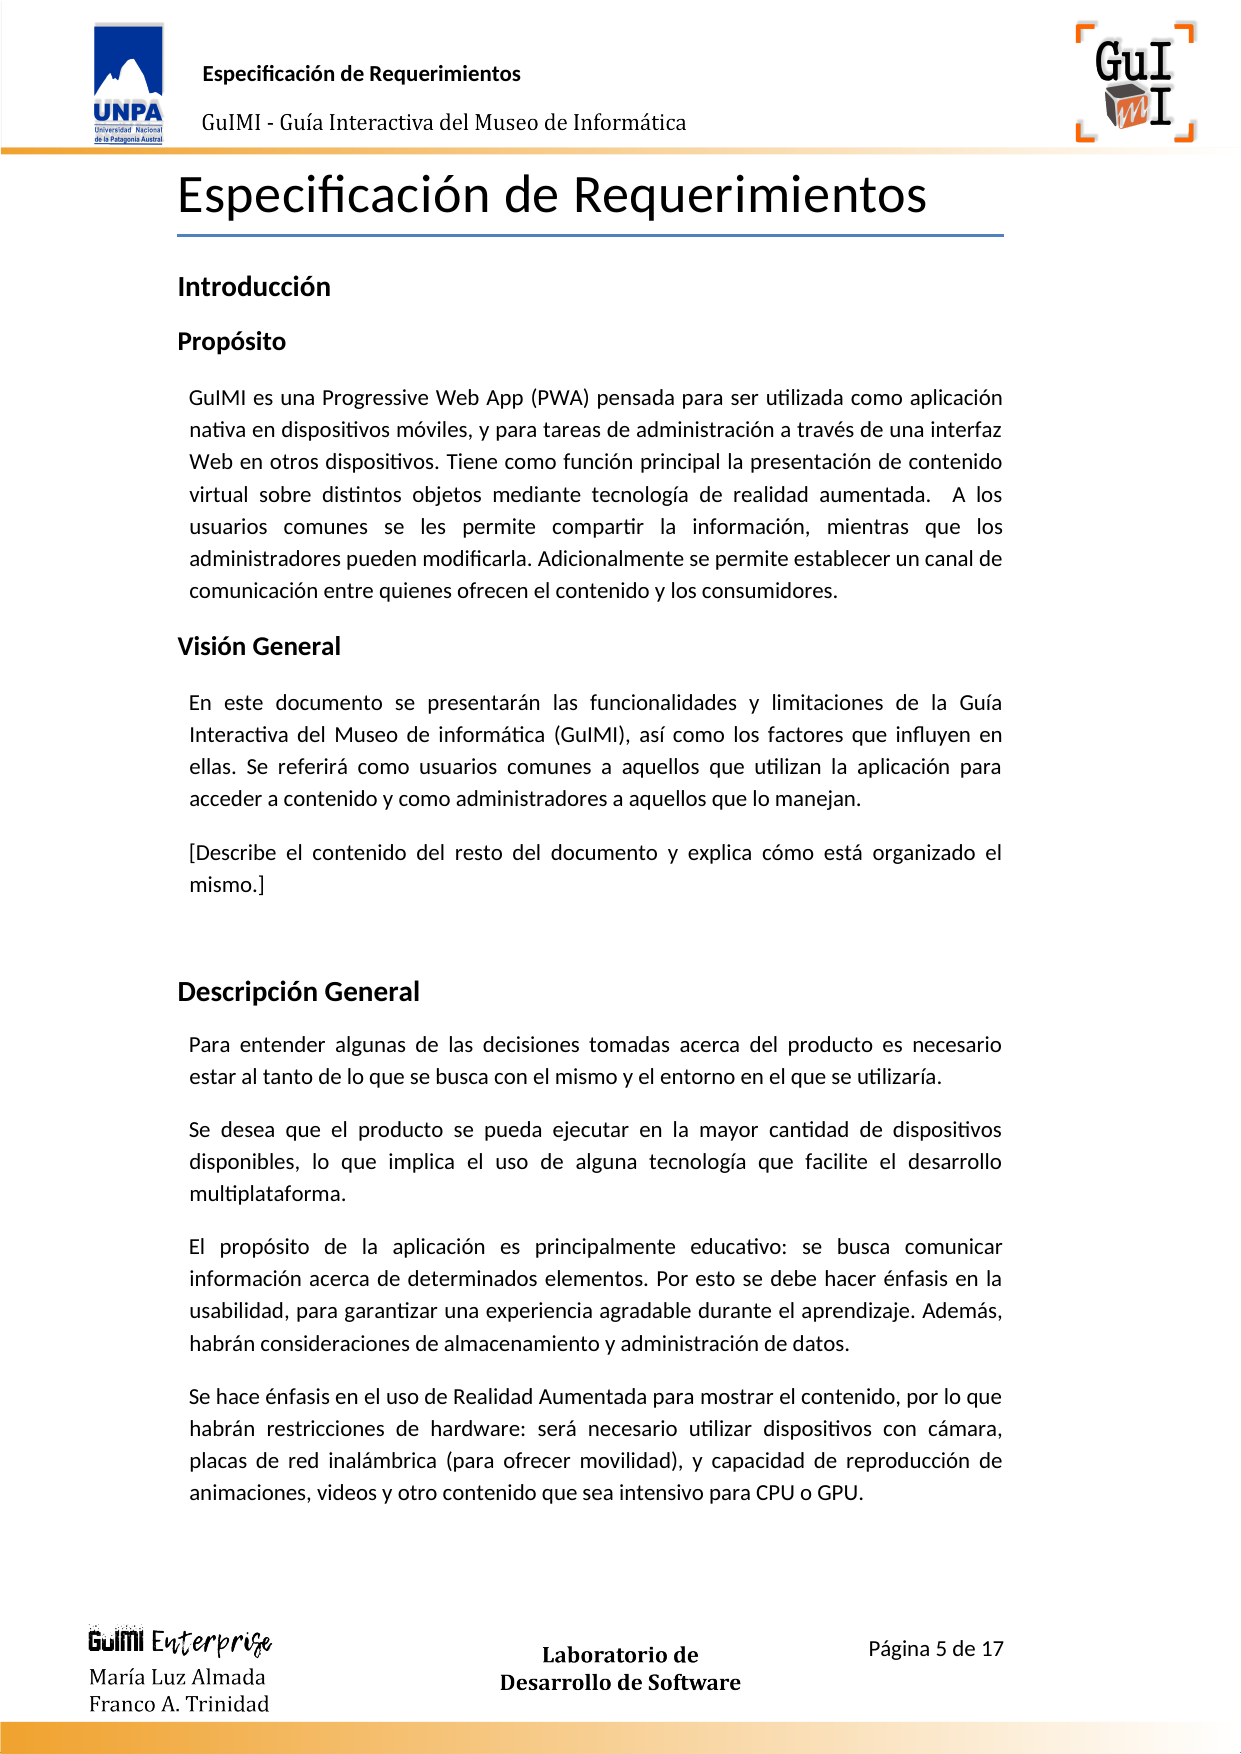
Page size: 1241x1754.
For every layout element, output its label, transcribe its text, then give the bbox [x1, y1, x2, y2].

text Se desea que el producto se pueda ejecutar en la mayor cantidad de dispositivos disponibles, lo que implica el uso de alguna tecnología que facilite el desarrollo multiplataforma. [188, 1115, 1004, 1207]
text GuIMI es una Progressive Web App (PWA) pensada para ser utilizada como aplicación nativa en dispositivos móviles, y para tareas de administración a través de una interfaz Web en otros dispositivos. Tiene como función principal la presentación de contenido virtual sobre distintos objetos mediante tecnología de realidad aumentada. A los usuarios comunes se les permite compartir la información, mientras que los administradores pueden modificarla. Adicionalmente se permite establecer un canal de comunicación entre quienes ofrecen el contenido y los consumidores. [188, 383, 1004, 604]
text Para entender algunas de las decisiones tomadas acerca del producto es necesario estar al tanto de lo que se busca con el mismo y el entorno en el que se utilizaría. [188, 1030, 1004, 1090]
text Descripción General [177, 973, 1004, 1009]
text Se hace énfasis en el uso de Realidad Aumentada para mostrar el contenido, por lo que habrán restricciones de hardware: será necesario utilizar dispositivos con cámara, placas de red inalámbrica (para ofrecer movilidad), y capacidad de reproducción de animaciones, videos y otro contenido que sea intensivo para CPU o GPU. [188, 1382, 1004, 1506]
text Visión General [177, 629, 1004, 662]
text En este documento se presentarán las funcionalidades y limitaciones de la Guía Interactiva del Museo de informática (GuIMI), así como los factores que influyen en ellas. Se referirá como usuarios comunes a aquellos que utilizan la aplicación para acceder a contenido y como administradores a aquellos que lo manejan. [188, 688, 1004, 813]
text El propósito de la aplicación es principalmente educativo: se busca comunicar información acerca de determinados elementos. Por esto se debe hacer énfasis en la usabilidad, para garantizar una experiencia agradable durante el aprendizaje. Además, habrán consideraciones de almacenamiento y administración de datos. [188, 1232, 1004, 1357]
text Introducción [177, 268, 1004, 303]
picture [0, 0, 1241, 155]
text [Describe el contenido del resto del documento y explica cómo está organizado el mismo.] [188, 838, 1004, 898]
text Propósito [177, 324, 1004, 357]
text Especificación de Requerimientos [177, 160, 1004, 234]
picture [0, 1613, 1241, 1754]
